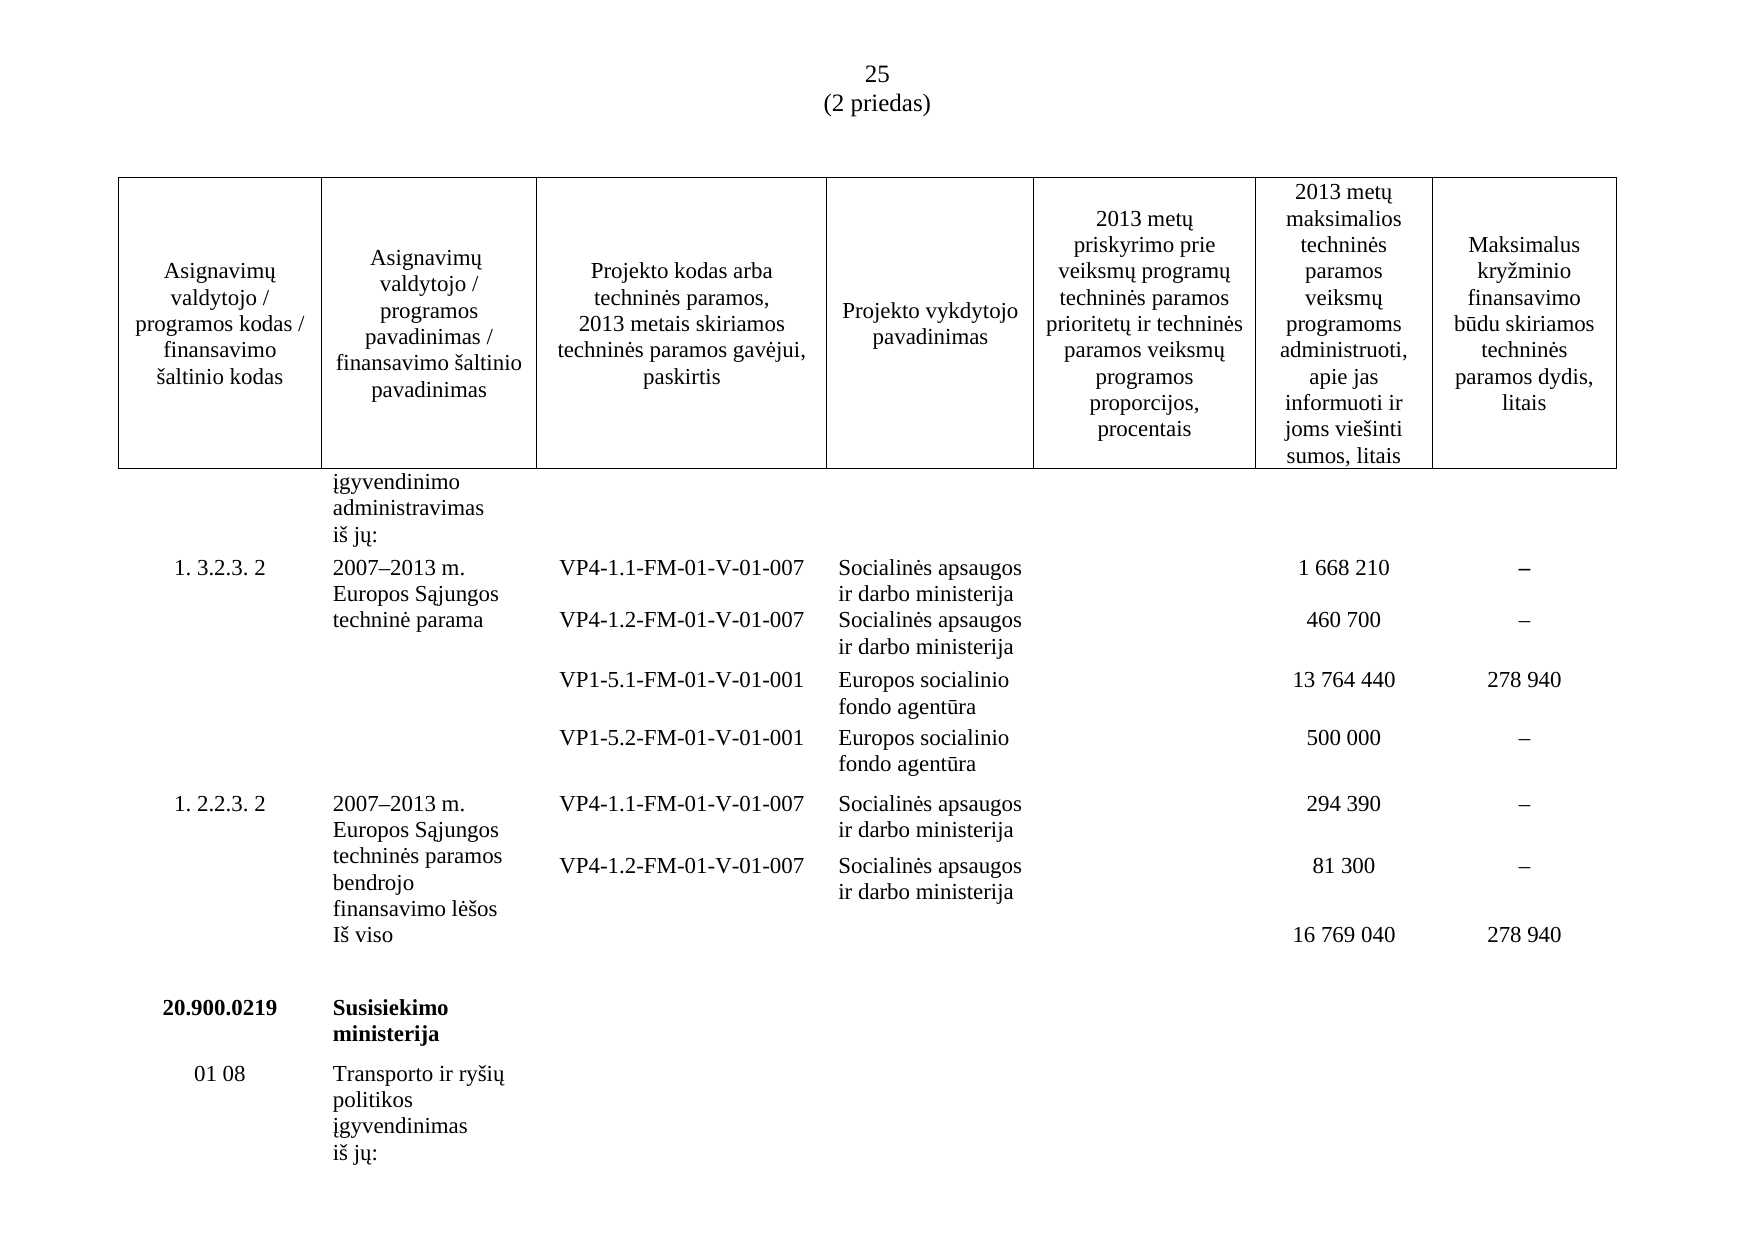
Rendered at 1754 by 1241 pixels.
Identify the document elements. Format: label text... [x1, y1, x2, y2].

table_cell [118, 1139, 321, 1172]
table_cell 2007–2013 m. Europos Sąjungos techninė parama [321, 554, 536, 789]
table_cell 1. 3.2.3. 2 [118, 554, 321, 789]
table_cell [1255, 994, 1432, 1060]
table_cell [321, 950, 536, 994]
table_cell [536, 921, 827, 950]
table_cell 81 300 [1255, 852, 1432, 921]
table_cell [118, 950, 321, 994]
table_cell [536, 1060, 827, 1139]
table_cell 13 764 440 [1255, 667, 1432, 724]
table_cell [1034, 852, 1255, 921]
table_cell Socialinės apsaugos ir darbo ministerija [827, 852, 1034, 921]
table_cell [1034, 606, 1255, 667]
table_cell VP1-5.1-FM-01-V-01-001 [536, 667, 827, 724]
table_header Maksimalus kryžminio finansavimo būdu skiriamos techninės paramos dydis, litais [1433, 178, 1616, 468]
table_cell [1432, 994, 1616, 1060]
table_cell [1034, 950, 1255, 994]
table_cell [1255, 1060, 1432, 1139]
table_cell [1034, 469, 1255, 521]
table_cell [827, 1139, 1034, 1172]
table_cell [1034, 1139, 1255, 1172]
table_cell [118, 469, 321, 554]
table_cell [1432, 1060, 1616, 1139]
table_cell Europos socialinio fondo agentūra [827, 724, 1034, 789]
table_cell iš jų: [321, 521, 536, 554]
table_cell [536, 950, 827, 994]
table_cell 1 668 210 [1255, 554, 1432, 606]
table_cell [1255, 521, 1432, 554]
table_cell [1255, 1139, 1432, 1172]
table_cell [536, 1139, 827, 1172]
table_cell – [1432, 554, 1616, 606]
table_cell – [1432, 724, 1616, 789]
table_cell 278 940 [1432, 921, 1616, 950]
table_cell [1034, 554, 1255, 606]
table_cell VP4-1.1-FM-01-V-01-007 [536, 790, 827, 852]
table_cell [1034, 667, 1255, 724]
table_cell [536, 469, 827, 521]
table_cell Socialinės apsaugos ir darbo ministerija [827, 606, 1034, 667]
table_cell [1432, 469, 1616, 521]
table_cell VP4-1.1-FM-01-V-01-007 [536, 554, 827, 606]
table_cell 2007–2013 m. Europos Sąjungos techninės paramos bendrojo finansavimo lėšos [321, 790, 536, 921]
table_cell 1. 2.2.3. 2 [118, 790, 321, 921]
table_cell VP1-5.2-FM-01-V-01-001 [536, 724, 827, 789]
table_header Projekto vykdytojo pavadinimas [827, 178, 1033, 468]
table_cell Socialinės apsaugos ir darbo ministerija [827, 554, 1034, 606]
table_cell Iš viso [321, 921, 536, 950]
table_cell 20.900.0219 [118, 994, 321, 1060]
table_cell [1034, 921, 1255, 950]
table_cell 294 390 [1255, 790, 1432, 852]
table_cell Susisiekimo ministerija [321, 994, 536, 1060]
table_cell [827, 1060, 1034, 1139]
table_header Projekto kodas arba techninės paramos, 2013 metais skiriamos techninės paramos gavėjui, paskirtis [537, 178, 826, 468]
table_header Asignavimų valdytojo / programos kodas / finansavimo šaltinio kodas [119, 178, 321, 468]
table_cell [1255, 950, 1432, 994]
table_cell įgyvendinimo administravimas [321, 469, 536, 521]
table_header Asignavimų valdytojo / programos pavadinimas / finansavimo šaltinio pavadinimas [322, 178, 536, 468]
table_cell [1034, 724, 1255, 789]
table_cell [827, 950, 1034, 994]
table_header 2013 metų priskyrimo prie veiksmų programų techninės paramos prioritetų ir techninės paramos veiksmų programos proporcijos, procentais [1034, 178, 1255, 468]
table_header 2013 metų maksimalios techninės paramos veiksmų programoms administruoti, apie jas informuoti ir joms viešinti sumos, litais [1256, 178, 1432, 468]
table_cell [827, 921, 1034, 950]
table_cell 278 940 [1432, 667, 1616, 724]
table_cell [827, 469, 1034, 521]
table_cell [1034, 521, 1255, 554]
table_cell [1432, 1139, 1616, 1172]
table_cell [1432, 521, 1616, 554]
table_cell 500 000 [1255, 724, 1432, 789]
table_cell Transporto ir ryšių politikos įgyvendinimas [321, 1060, 536, 1139]
table_cell [1432, 950, 1616, 994]
table_cell – [1432, 790, 1616, 852]
table_cell [827, 994, 1034, 1060]
table_cell 01 08 [118, 1060, 321, 1139]
table_cell 16 769 040 [1255, 921, 1432, 950]
table_cell [1034, 994, 1255, 1060]
table_cell [536, 521, 827, 554]
table_cell – [1432, 606, 1616, 667]
table_cell [1255, 469, 1432, 521]
table_cell Europos socialinio fondo agentūra [827, 667, 1034, 724]
table_cell VP4-1.2-FM-01-V-01-007 [536, 606, 827, 667]
table_cell [827, 521, 1034, 554]
table_cell VP4-1.2-FM-01-V-01-007 [536, 852, 827, 921]
table_cell – [1432, 852, 1616, 921]
table_cell 460 700 [1255, 606, 1432, 667]
table_cell [536, 994, 827, 1060]
table_cell Socialinės apsaugos ir darbo ministerija [827, 790, 1034, 852]
table_cell [118, 921, 321, 950]
table_cell [1034, 1060, 1255, 1139]
table_cell iš jų: [321, 1139, 536, 1172]
table_cell [1034, 790, 1255, 852]
